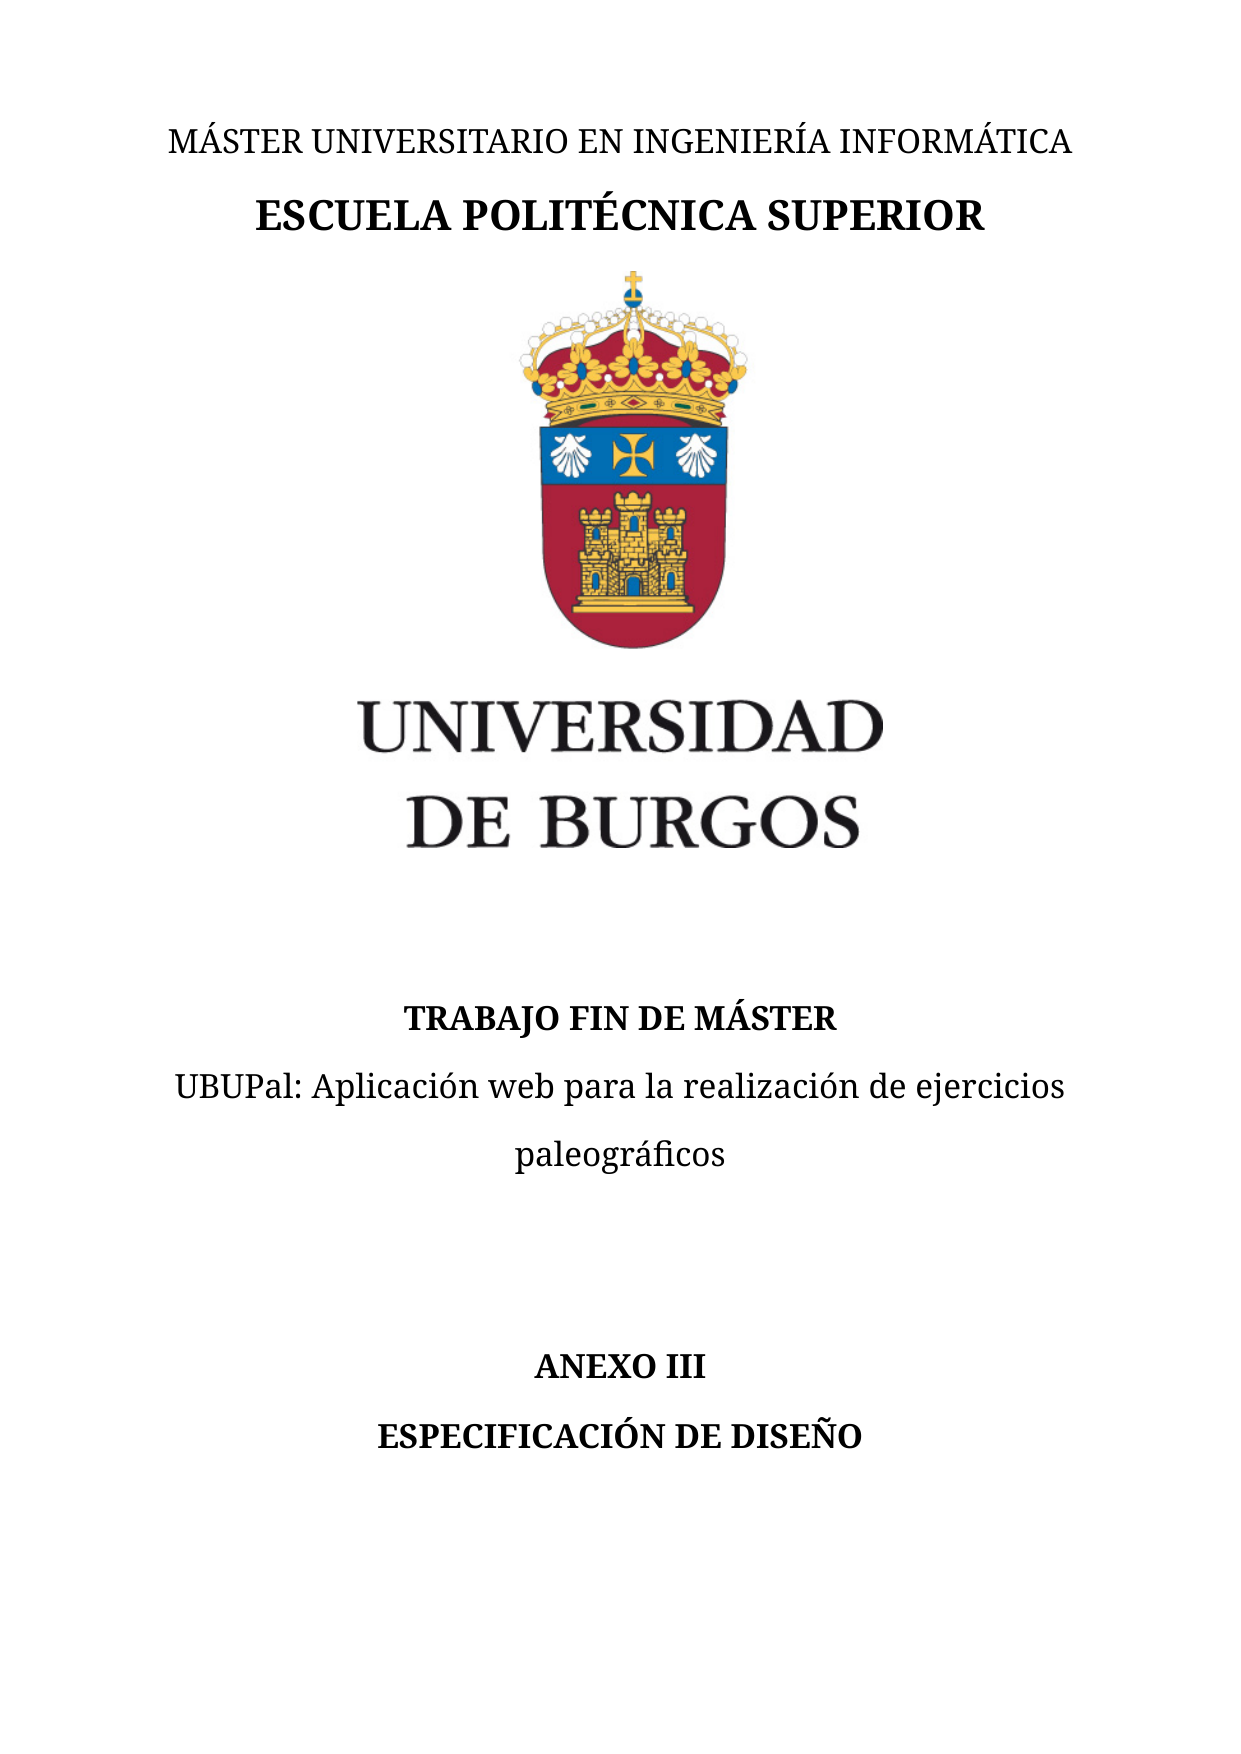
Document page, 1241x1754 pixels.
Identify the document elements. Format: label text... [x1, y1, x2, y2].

subtitle ANEXO III [118, 1343, 1122, 1388]
subtitle ESPECIFICACIÓN DE DISEÑO [118, 1413, 1122, 1459]
picture [357, 271, 883, 848]
text ESCUELA POLITÉCNICA SUPERIOR [118, 186, 1122, 243]
text MÁSTER UNIVERSITARIO EN INGENIERÍA INFORMÁTICA [118, 118, 1122, 163]
text TRABAJO FIN DE MÁSTER [118, 994, 1122, 1040]
text UBUPal: Aplicación web para la realización de ejercicios paleográficos [118, 1063, 1122, 1176]
